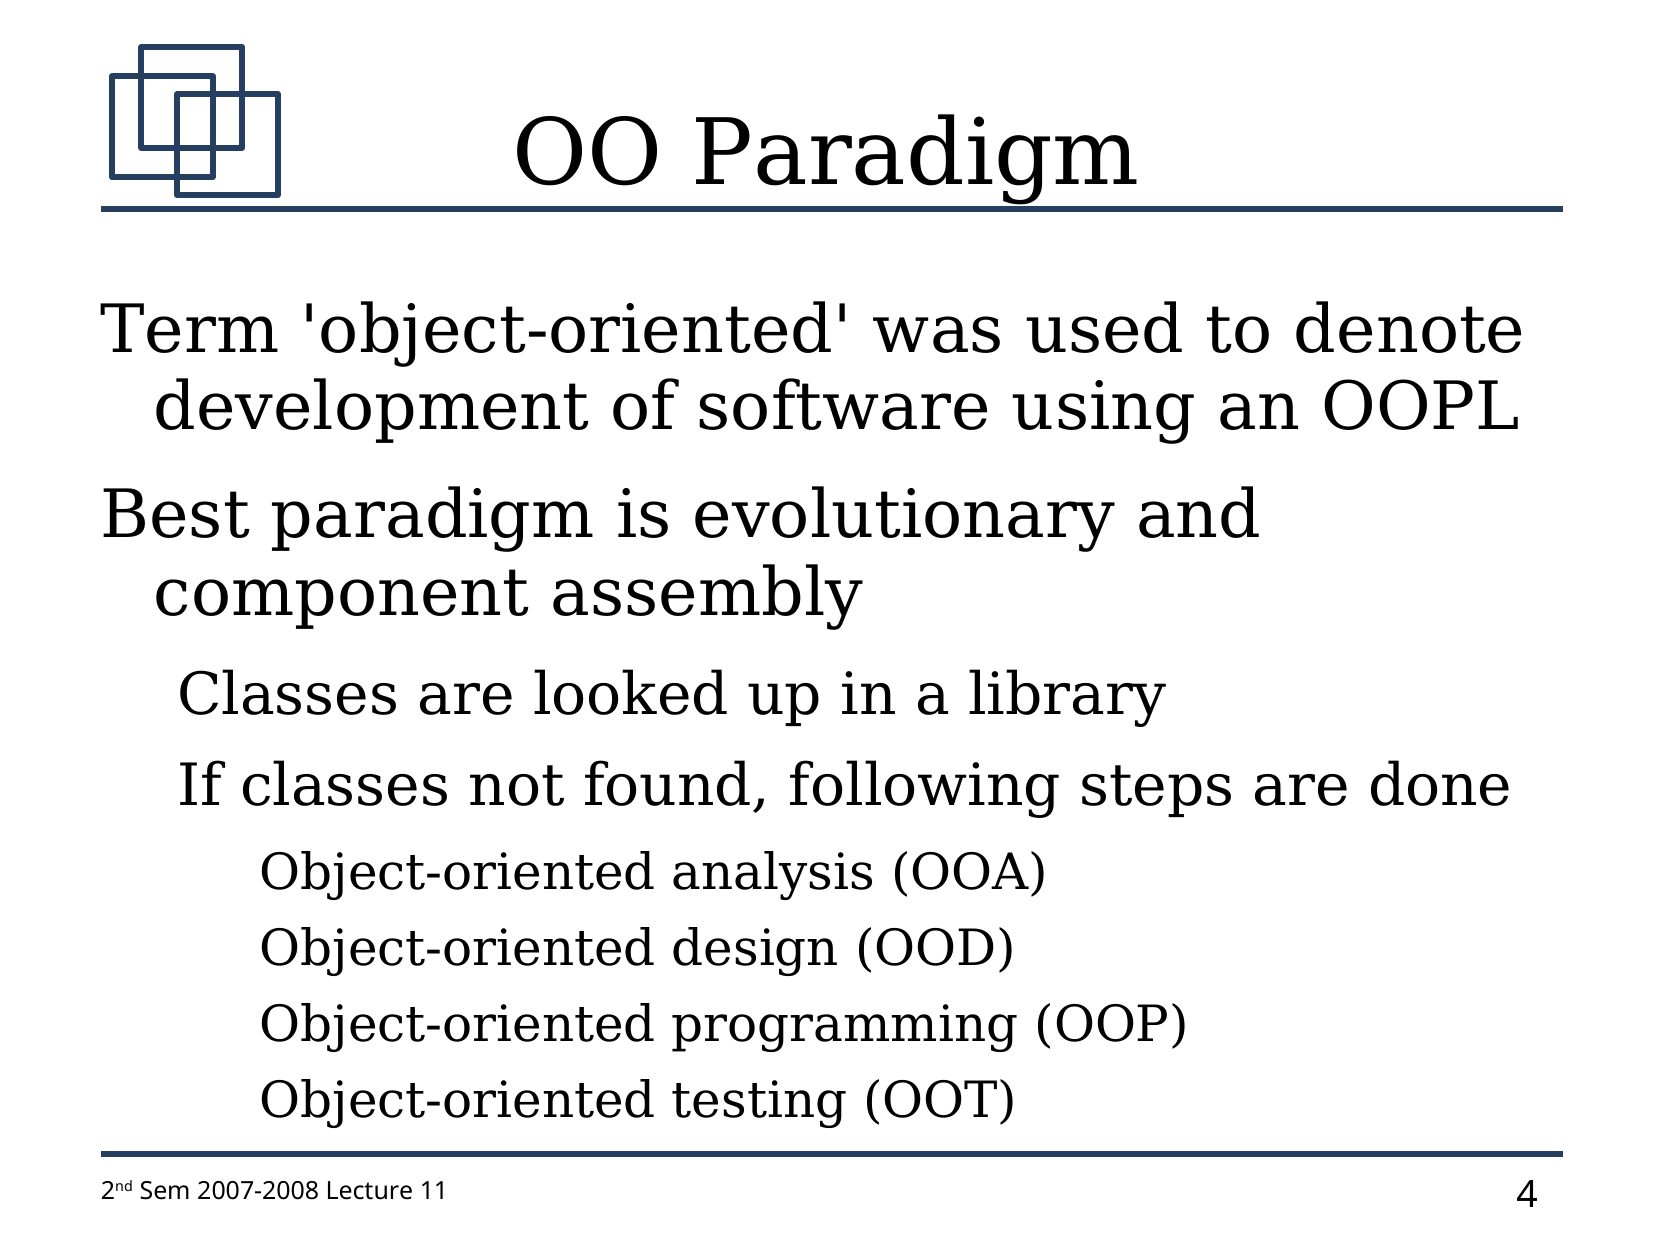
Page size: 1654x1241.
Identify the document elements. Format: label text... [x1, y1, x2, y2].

list Term 'object-oriented' was used to denote development of software using an OOPL Best paradigm is evolutionary and component assembly Classes are looked up in a library If classes not found, following steps are done Object-oriented analysis (OOA) Object-oriented design (OOD) Object-oriented programming (OOP) Object-oriented testing (OOT) [82, 290, 1571, 1130]
title OO Paradigm [82, 49, 1571, 257]
